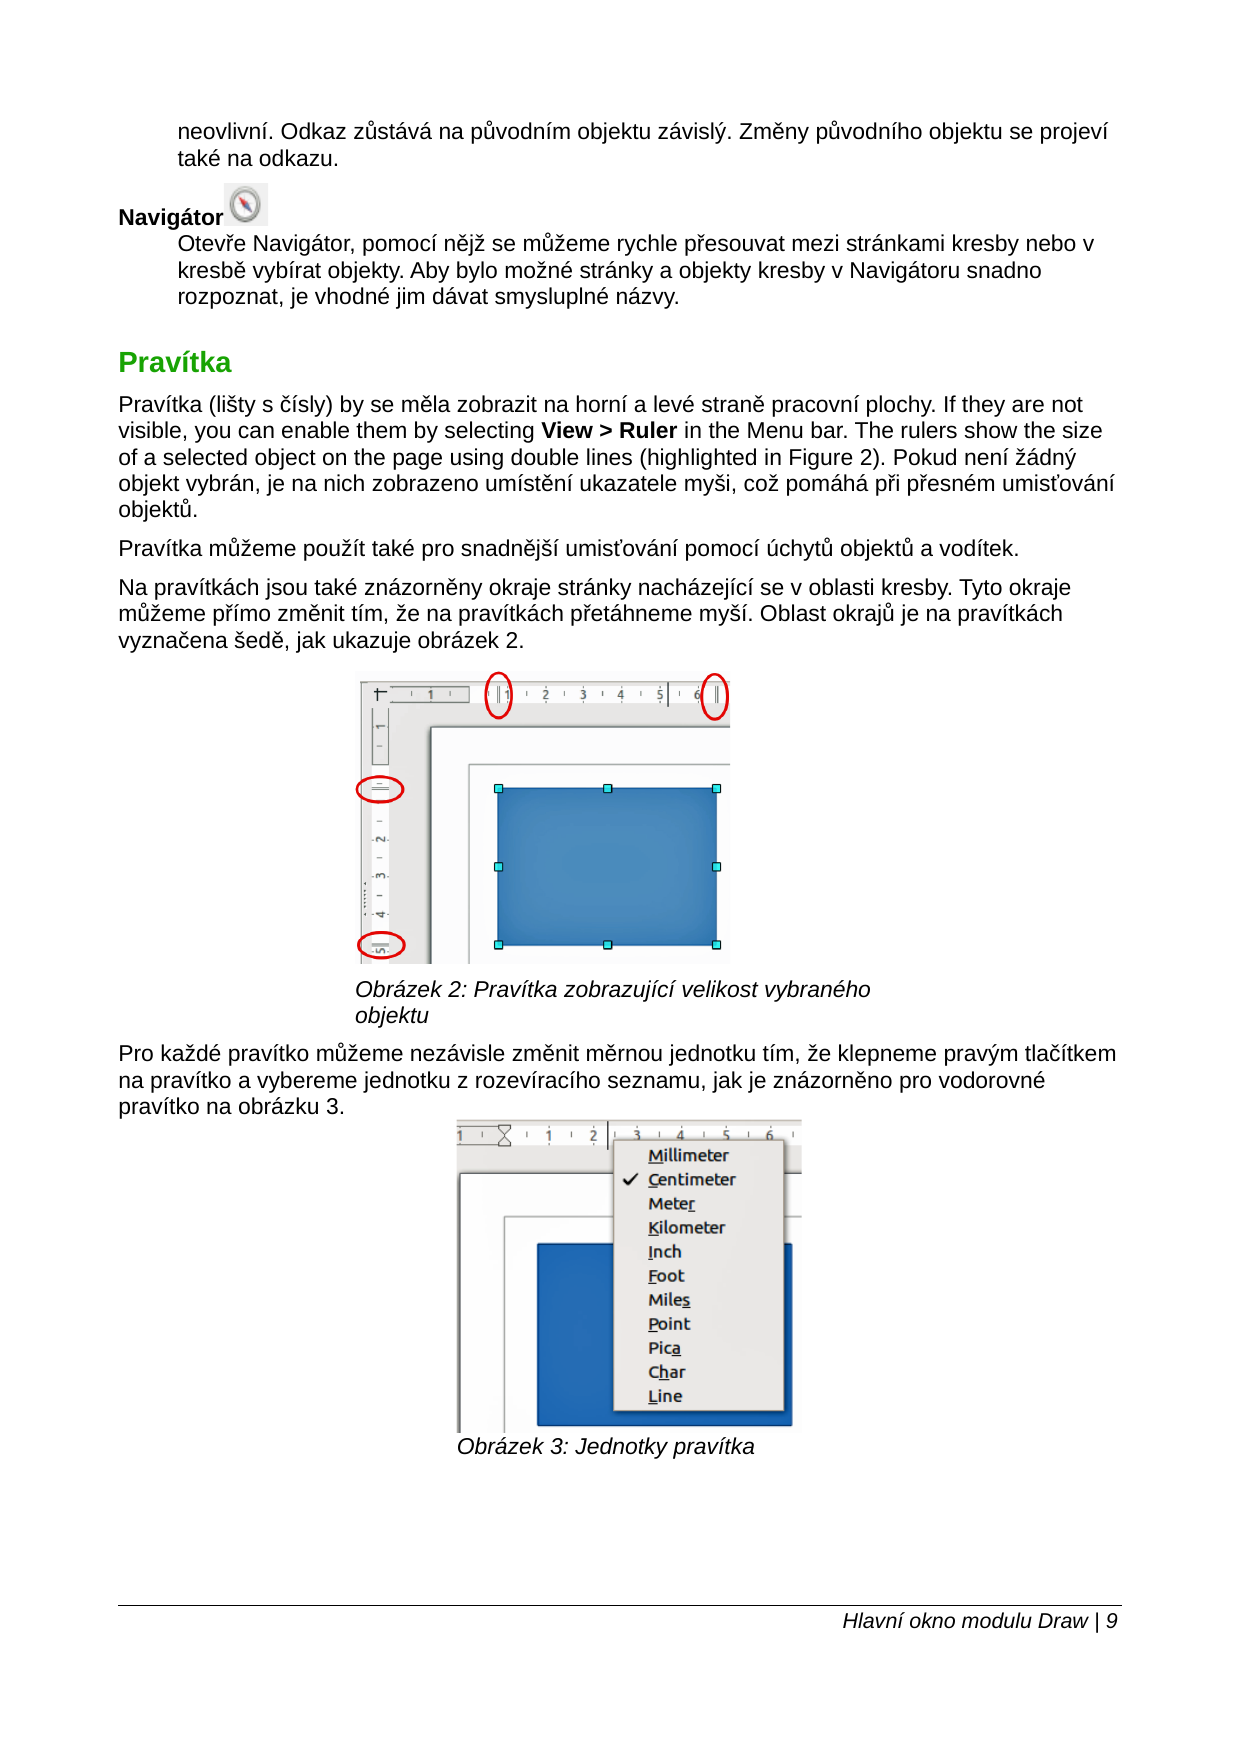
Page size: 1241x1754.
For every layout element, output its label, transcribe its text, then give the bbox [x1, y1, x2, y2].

subtitle Pravítka [118, 345, 1122, 379]
text neovlivní. Odkaz zůstává na původním objektu závislý. Změny původního objektu se projeví také na odkazu. [177, 118, 1122, 171]
text Otevře Navigátor, pomocí nějž se můžeme rychle přesouvat mezi stránkami kresby nebo v kresbě vybírat objekty. Aby bylo možné stránky a objekty kresby v Navigátoru snadno rozpoznat, je vhodné jim dávat smysluplné názvy. [177, 230, 1122, 309]
text Pravítka můžeme použít také pro snadnější umisťování pomocí úchytů objektů a vodítek. [118, 535, 1122, 561]
text Obrázek 2: Pravítka zobrazující velikost vybraného objektu [355, 976, 903, 1028]
text Navigátor [118, 183, 1122, 230]
text Obrázek 3: Jednotky pravítka [457, 1433, 802, 1459]
text Na pravítkách jsou také znázorněny okraje stránky nacházející se v oblasti kresby. Tyto okraje můžeme přímo změnit tím, že na pravítkách přetáhneme myší. Oblast okrajů je na pravítkách vyznačena šedě, jak ukazuje obrázek 2. [118, 574, 1122, 653]
picture [456, 1119, 802, 1433]
text Pro každé pravítko můžeme nezávisle změnit měrnou jednotku tím, že klepneme pravým tlačítkem na pravítko a vybereme jednotku z rozevíracího seznamu, jak je znázorněno pro vodorovné pravítko na obrázku 3. [118, 1040, 1122, 1119]
text Pravítka (lišty s čísly) by se měla zobrazit na horní a levé straně pracovní plochy. If they are not visible, you can enable them by selecting View > Ruler in the Menu bar. The rulers show the size of a selected object on the page using double lines (highlighted in Figure 2). Pokud není žádný objekt vybrán, je na nich zobrazeno umístění ukazatele myši, což pomáhá při přesném umisťování objektů. [118, 391, 1122, 522]
picture [355, 671, 730, 964]
